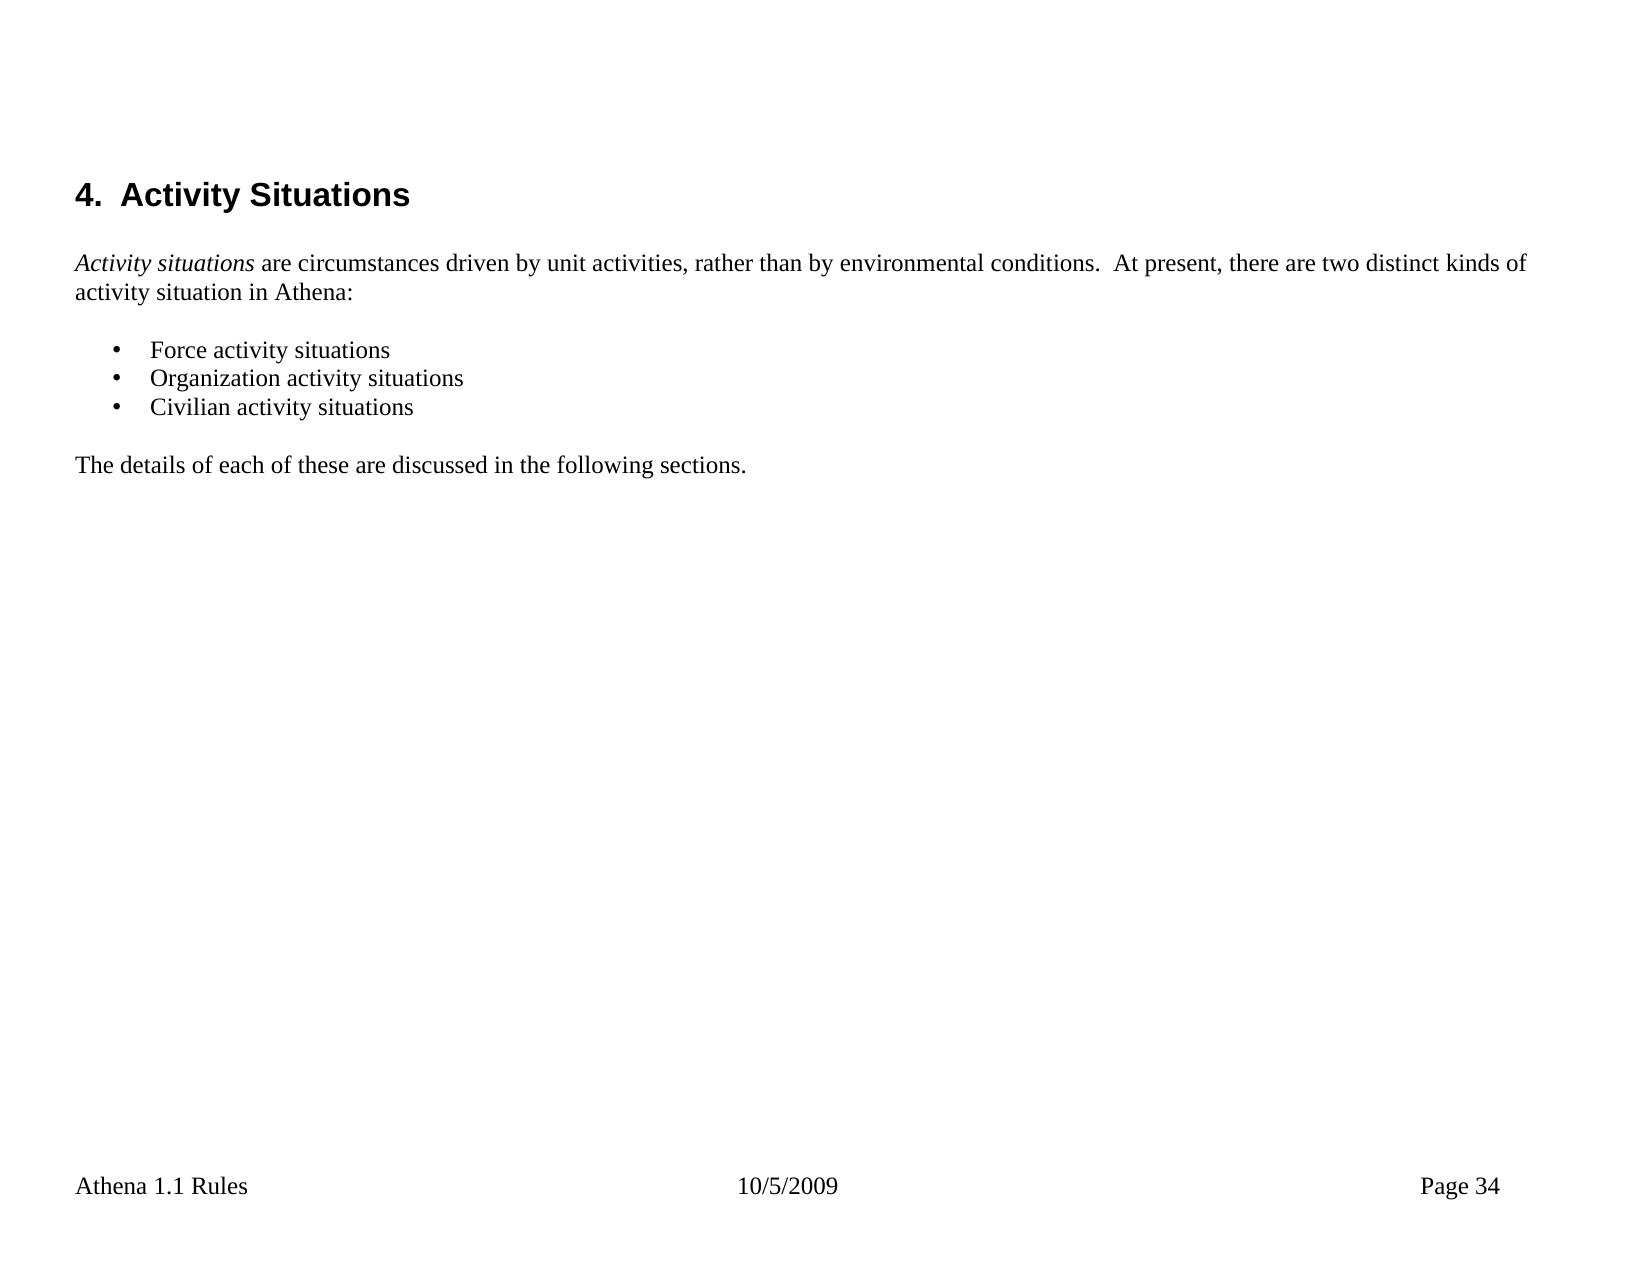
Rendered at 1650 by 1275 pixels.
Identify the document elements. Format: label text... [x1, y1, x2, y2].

subtitle Activity Situations [75, 175, 1575, 213]
list Organization activity situations [112, 363, 1575, 392]
list Civilian activity situations [112, 392, 1575, 421]
list Force activity situations [112, 335, 1575, 363]
text Activity situations are circumstances driven by unit activities, rather than by environmental conditions. At present, there are two distinct kinds of activity situation in Athena: [75, 248, 1575, 306]
text The details of each of these are discussed in the following sections. [75, 450, 1575, 478]
